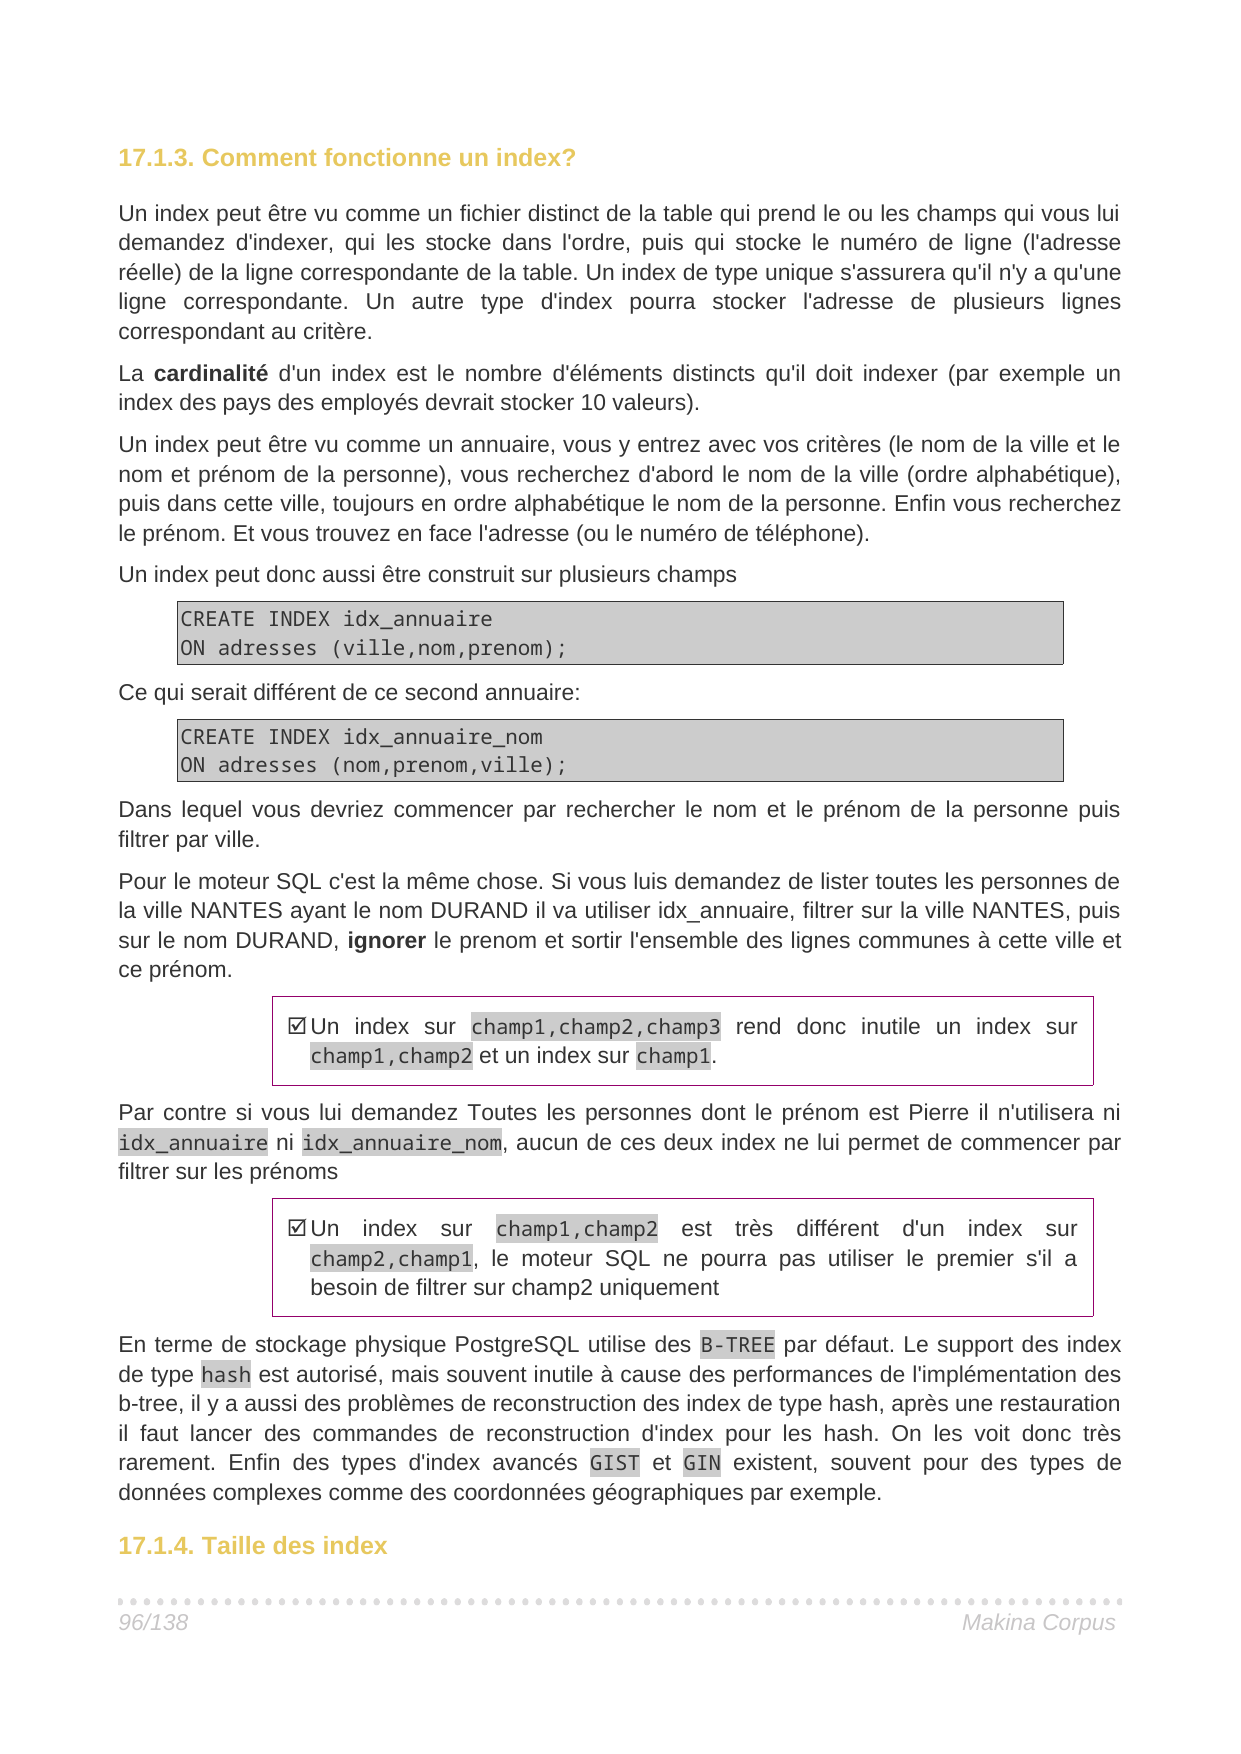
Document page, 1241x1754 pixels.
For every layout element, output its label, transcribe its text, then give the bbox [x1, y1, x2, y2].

text Un index peut être vu comme un annuaire, vous y entrez avec vos critères (le nom de la ville et le nom et prénom de la personne), vous recherchez d'abord le nom de la ville (ordre alphabétique), puis dans cette ville, toujours en ordre alphabétique le nom de la personne. Enfin vous recherchez le prénom. Et vous trouvez en face l'adresse (ou le numéro de téléphone). [118, 429, 1122, 547]
picture [118, 1593, 1123, 1610]
text ON adresses (ville,nom,prenom); [178, 630, 1063, 664]
text Un index peut donc aussi être construit sur plusieurs champs [118, 559, 1122, 589]
subtitle Taille des index [118, 1531, 1122, 1560]
text Ce qui serait différent de ce second annuaire: [118, 677, 1122, 706]
text CREATE INDEX idx_annuaire [178, 602, 1063, 630]
text Un index peut être vu comme un fichier distinct de la table qui prend le ou les champs qui vous lui demandez d'indexer, qui les stocke dans l'ordre, puis qui stocke le numéro de ligne (l'adresse réelle) de la ligne correspondante de la table. Un index de type unique s'assurera qu'il n'y a qu'une ligne correspondante. Un autre type d'index pourra stocker l'adresse de plusieurs lignes correspondant au critère. [118, 198, 1122, 345]
text Dans lequel vous devriez commencer par rechercher le nom et le prénom de la personne puis filtrer par ville. [118, 794, 1122, 853]
subtitle Comment fonctionne un index? [118, 143, 1122, 173]
text CREATE INDEX idx_annuaire_nom [178, 720, 1063, 747]
list Un index sur champ1,champ2 est très différent d'un index sur champ2,champ1, le moteur SQL ne pourra pas utiliser le premier s'il a besoin de filtrer sur champ2 uniquement [273, 1199, 1093, 1316]
text En terme de stockage physique PostgreSQL utilise des B-TREE par défaut. Le support des index de type hash est autorisé, mais souvent inutile à cause des performances de l'implémentation des b-tree, il y a aussi des problèmes de reconstruction des index de type hash, après une restauration il faut lancer des commandes de reconstruction d'index pour les hash. On les voit donc très rarement. Enfin des types d'index avancés GIST et GIN existent, souvent pour des types de données complexes comme des coordonnées géographiques par exemple. [118, 1329, 1122, 1506]
list Un index sur champ1,champ2,champ3 rend donc inutile un index sur champ1,champ2 et un index sur champ1. [273, 997, 1093, 1085]
text Par contre si vous lui demandez Toutes les personnes dont le prénom est Pierre il n'utilisera ni idx_annuaire ni idx_annuaire_nom, aucun de ces deux index ne lui permet de commencer par filtrer sur les prénoms [118, 1097, 1122, 1186]
text Pour le moteur SQL c'est la même chose. Si vous luis demandez de lister toutes les personnes de la ville NANTES ayant le nom DURAND il va utiliser idx_annuaire, filtrer sur la ville NANTES, puis sur le nom DURAND, ignorer le prenom et sortir l'ensemble des lignes communes à cette ville et ce prénom. [118, 866, 1122, 983]
text ON adresses (nom,prenom,ville); [178, 747, 1063, 781]
text La cardinalité d'un index est le nombre d'éléments distincts qu'il doit indexer (par exemple un index des pays des employés devrait stocker 10 valeurs). [118, 357, 1122, 416]
